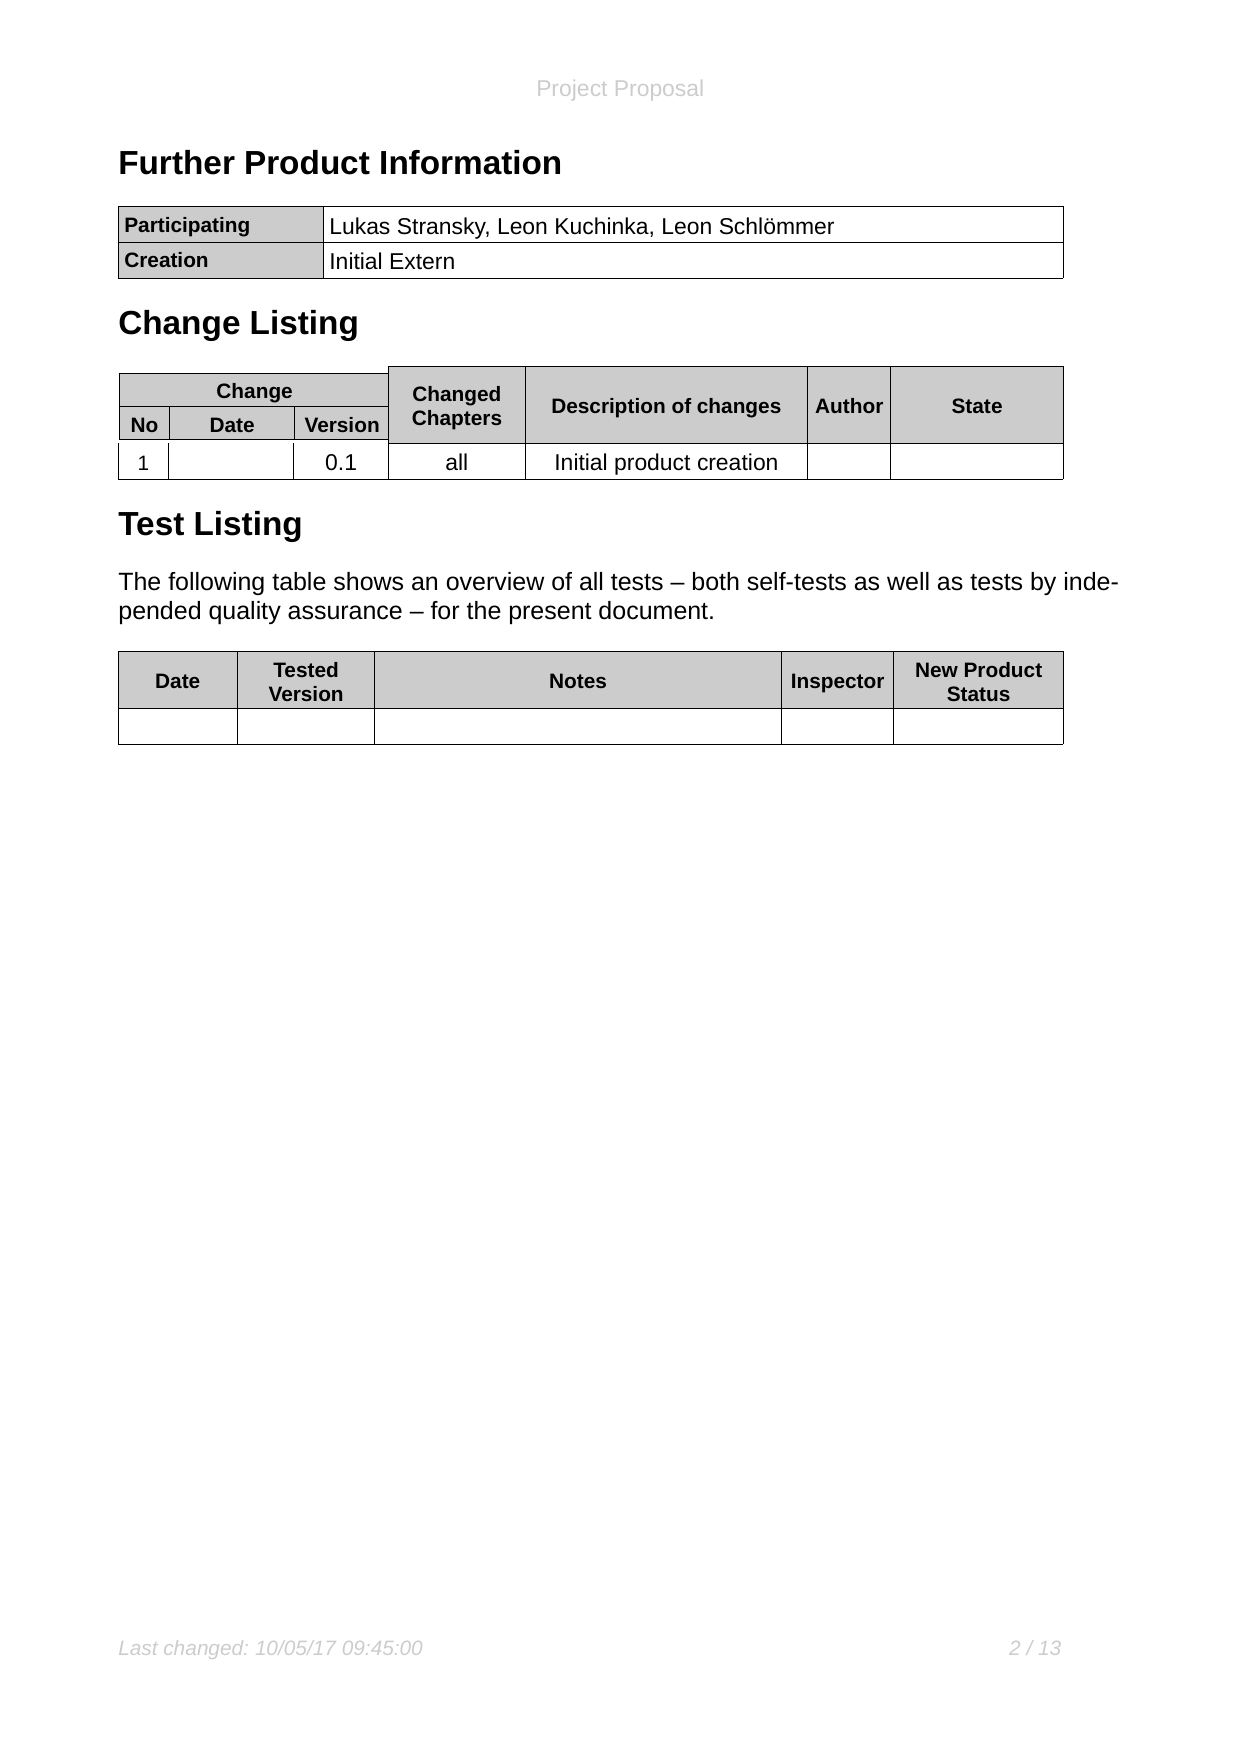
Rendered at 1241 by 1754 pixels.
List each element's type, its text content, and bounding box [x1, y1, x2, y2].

table_header Change [120, 374, 388, 406]
table_cell [808, 444, 890, 478]
table_cell 1 [119, 443, 168, 478]
table_header Notes [375, 652, 781, 708]
table_header Tested Version [238, 652, 374, 708]
text Test Listing [118, 504, 1122, 542]
text The following table shows an overview of all tests – both self-tests as well as tests by inde-pended quality assurance – for the present document. [118, 567, 1122, 624]
table_cell No [120, 407, 169, 439]
table_cell [375, 709, 781, 744]
table_cell Creation [119, 243, 323, 278]
table_header Description of changes [526, 367, 807, 443]
table_cell Date [170, 407, 294, 439]
table_cell [891, 444, 1063, 478]
table_cell 0.1 [294, 443, 388, 478]
table_header Lukas Stransky, Leon Kuchinka, Leon Schlömmer [324, 207, 1063, 242]
table_cell [894, 709, 1063, 744]
table_cell Initial product creation [526, 444, 807, 478]
table_cell all [389, 444, 525, 478]
text Further Product Information [118, 143, 1122, 181]
table_header [118, 366, 388, 373]
table_header Author [808, 367, 890, 443]
table_cell [169, 443, 293, 478]
table_header State [891, 367, 1063, 443]
table_header Changed Chapters [389, 367, 525, 443]
table_header Participating [119, 207, 323, 242]
table_cell Initial Extern [324, 243, 1063, 278]
table_cell Version [295, 407, 388, 439]
text Change Listing [118, 303, 1122, 341]
table_cell [119, 709, 237, 744]
table_cell [238, 709, 374, 744]
table_header New Product Status [894, 652, 1063, 708]
table_cell [782, 709, 893, 744]
table_header Date [119, 652, 237, 708]
table_header Inspector [782, 652, 893, 708]
